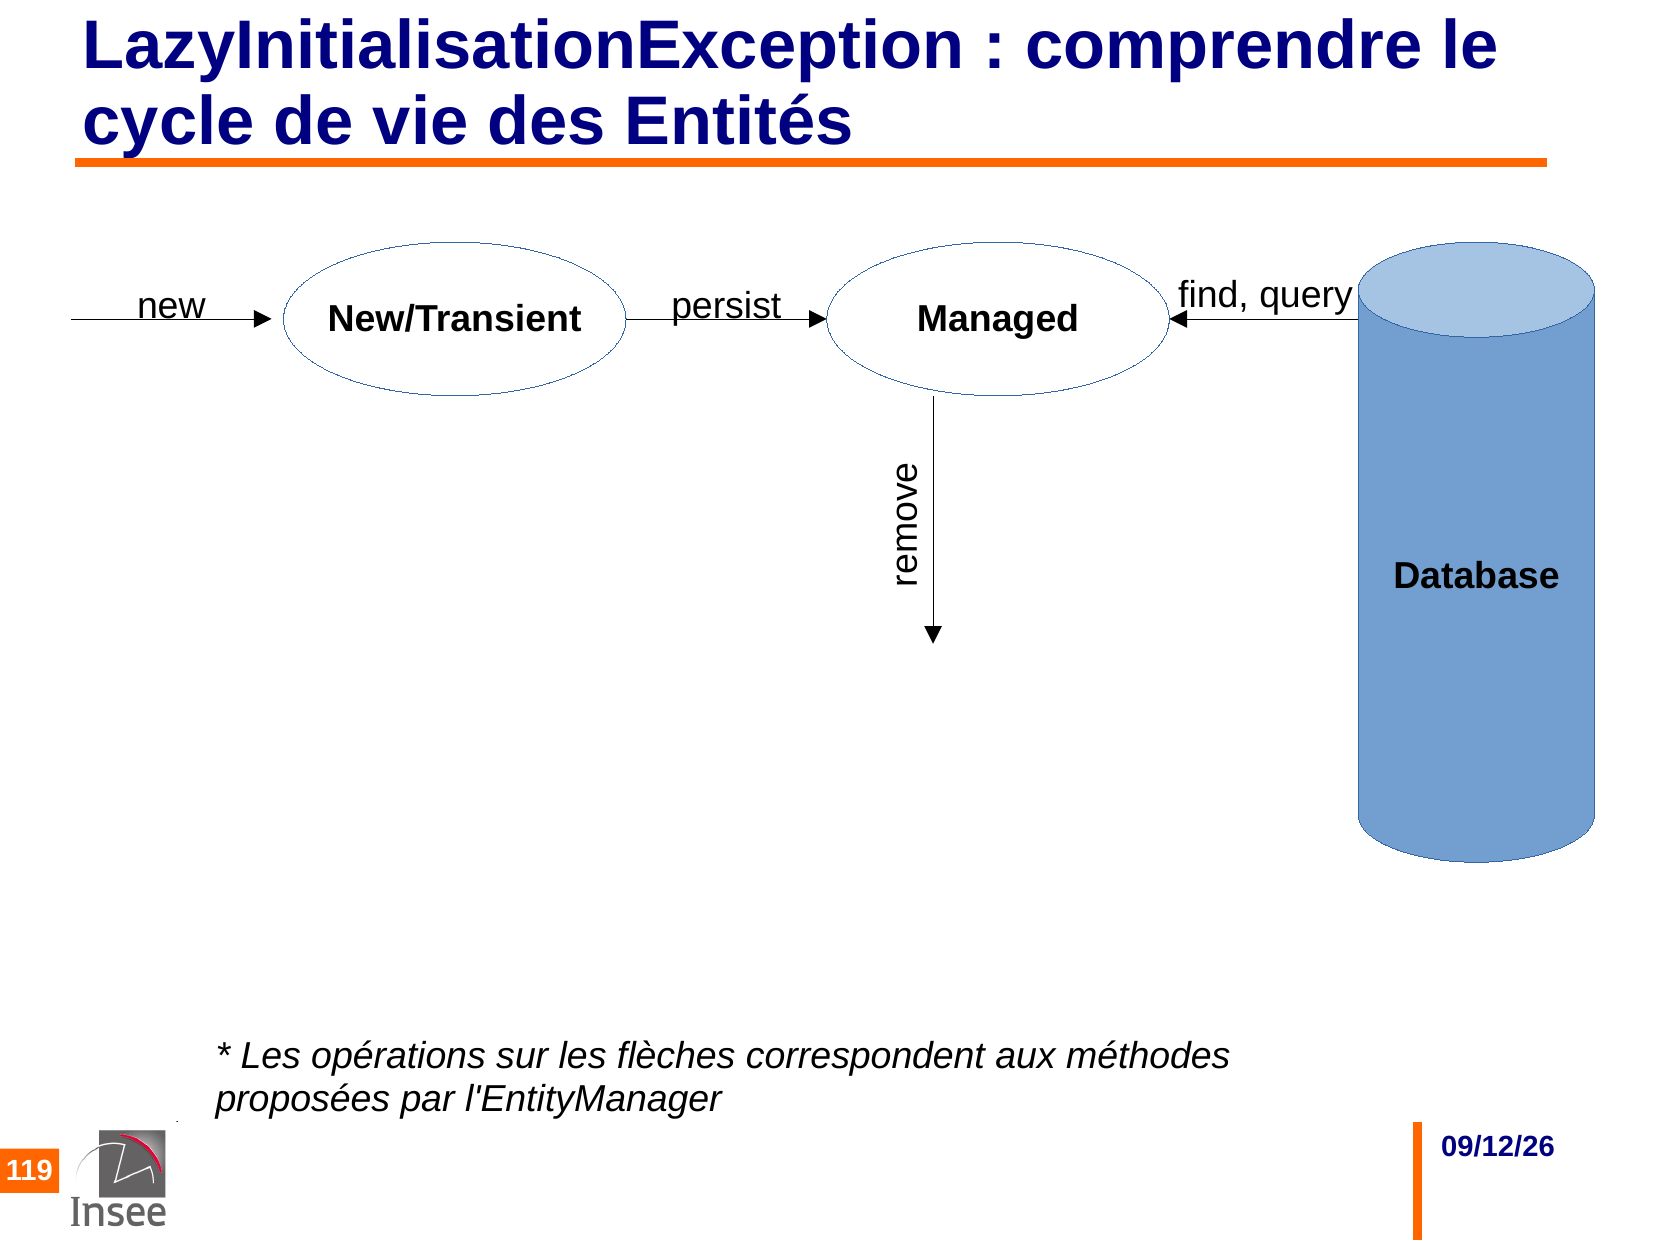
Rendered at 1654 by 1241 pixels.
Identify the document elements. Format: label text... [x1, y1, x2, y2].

text_box Managed [826, 242, 1163, 396]
text_box Database [1358, 294, 1595, 863]
title LazyInitialisationException : comprendre le cycle de vie des Entités [82, 5, 1619, 160]
text_box New/Transient [283, 242, 627, 396]
text_box remove [875, 447, 933, 602]
text_box * Les opérations sur les flèches correspondent aux méthodes proposées par l'EntityManager [200, 1027, 1276, 1127]
text_box find, query [1163, 265, 1388, 365]
picture [62, 1121, 178, 1241]
